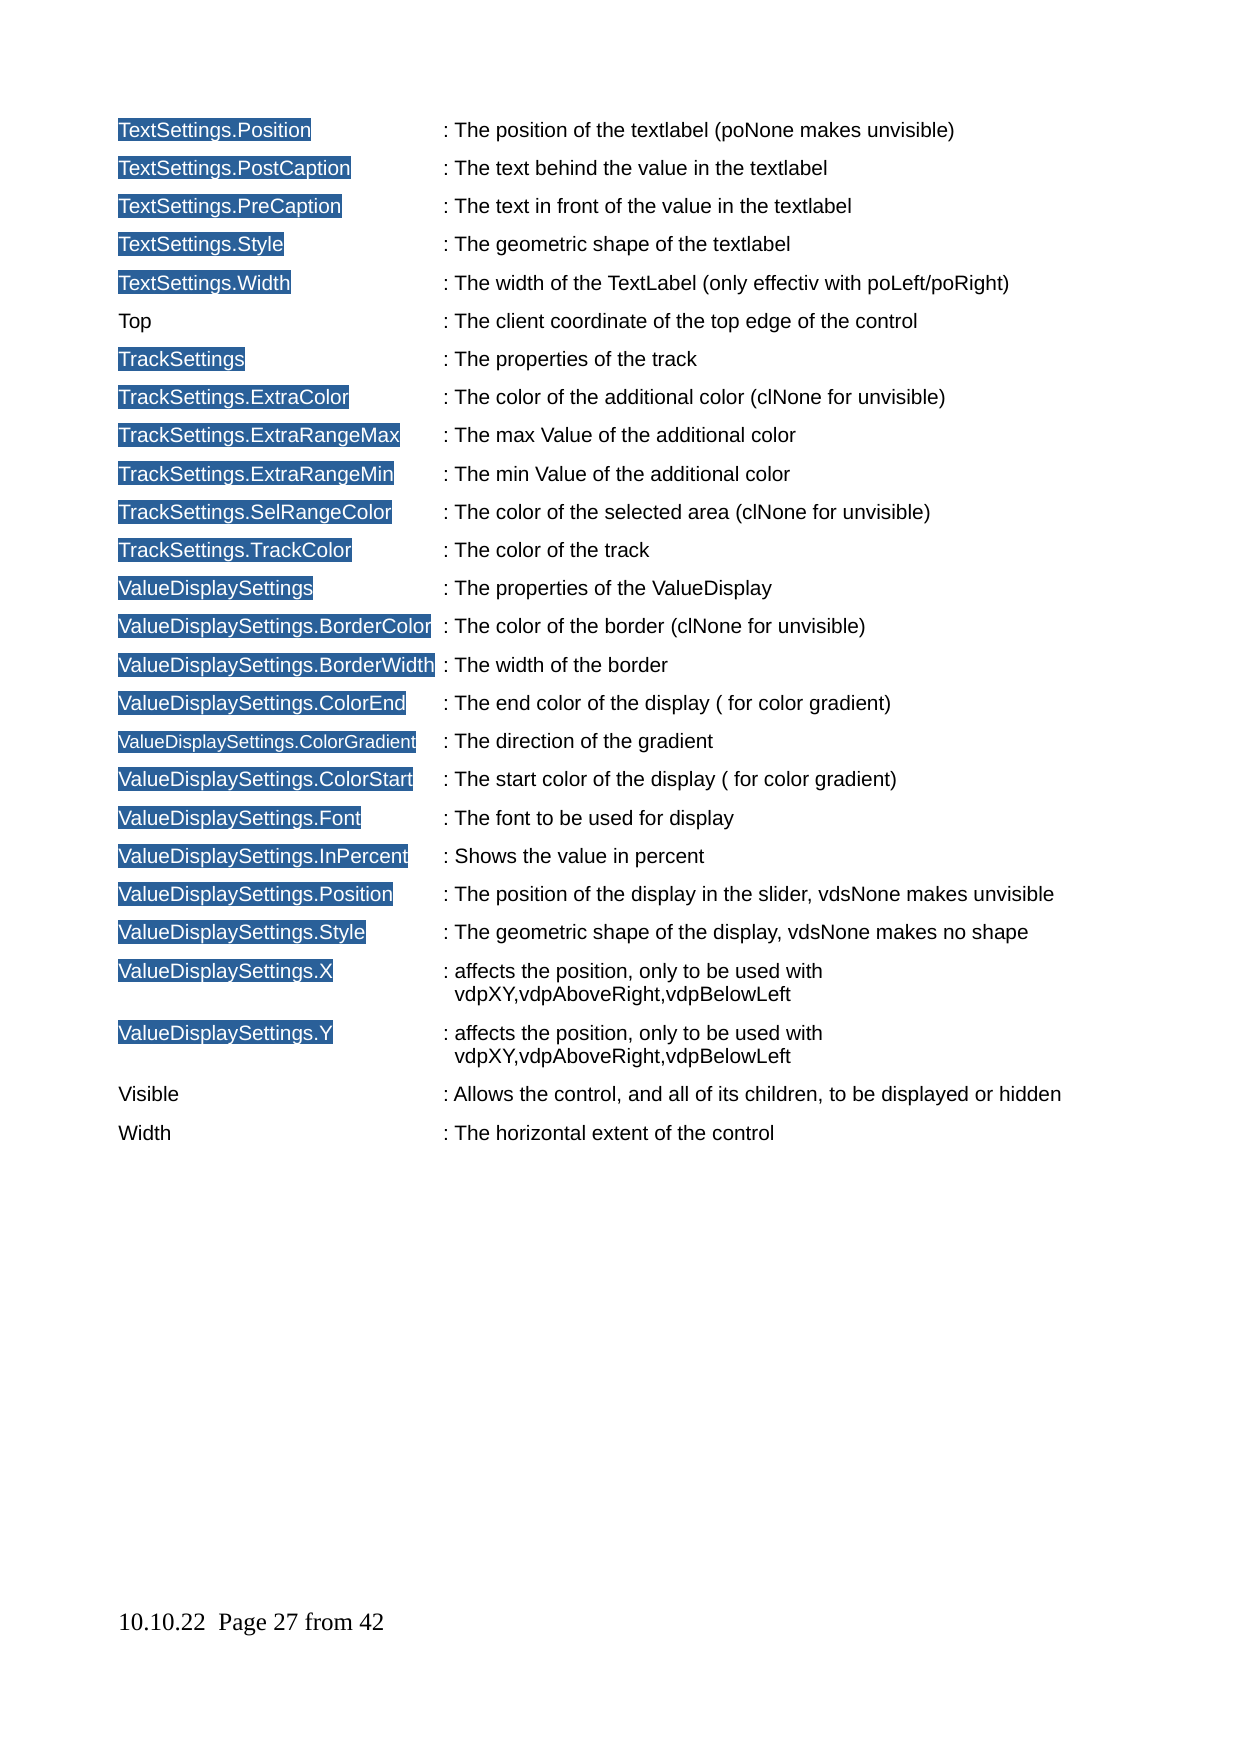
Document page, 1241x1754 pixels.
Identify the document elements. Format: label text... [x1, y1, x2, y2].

text ValueDisplaySettings.BorderWidth : The width of the border [118, 653, 1122, 677]
text ValueDisplaySettings.ColorEnd : The end color of the display ( for color gradient) [118, 692, 1122, 715]
text Top : The client coordinate of the top edge of the control [118, 309, 1122, 333]
text TextSettings.Width : The width of the TextLabel (only effectiv with poLeft/poRight) [118, 271, 1122, 295]
text ValueDisplaySettings : The properties of the ValueDisplay [118, 577, 1122, 601]
text ValueDisplaySettings.X : affects the position, only to be used with vdpXY,vdpAboveRight,vdpBelowLeft [118, 959, 1122, 1006]
text ValueDisplaySettings.Font : The font to be used for display [118, 806, 1122, 830]
text Visible : Allows the control, and all of its children, to be displayed or hidden [118, 1083, 1122, 1107]
text ValueDisplaySettings.Y : affects the position, only to be used with vdpXY,vdpAboveRight,vdpBelowLeft [118, 1021, 1122, 1068]
text ValueDisplaySettings.ColorStart : The start color of the display ( for color gradient) [118, 768, 1122, 792]
text ValueDisplaySettings.BorderColor : The color of the border (clNone for unvisible) [118, 615, 1122, 639]
text TextSettings.PostCaption : The text behind the value in the textlabel [118, 156, 1122, 180]
text TrackSettings.ExtraRangeMin : The min Value of the additional color [118, 462, 1122, 486]
text ValueDisplaySettings.ColorGradient : The direction of the gradient [118, 730, 1122, 753]
text TrackSettings.ExtraRangeMax : The max Value of the additional color [118, 424, 1122, 448]
text Width : The horizontal extent of the control [118, 1121, 1122, 1145]
text ValueDisplaySettings.Position : The position of the display in the slider, vdsNone makes unvisible [118, 883, 1122, 906]
text ValueDisplaySettings.Style : The geometric shape of the display, vdsNone makes no shape [118, 921, 1122, 944]
text TextSettings.Position : The position of the textlabel (poNone makes unvisible) [118, 118, 1122, 142]
text ValueDisplaySettings.InPercent : Shows the value in percent [118, 844, 1122, 868]
text TrackSettings.SelRangeColor : The color of the selected area (clNone for unvisible) [118, 500, 1122, 524]
text TrackSettings.ExtraColor : The color of the additional color (clNone for unvisible) [118, 386, 1122, 409]
text TrackSettings.TrackColor : The color of the track [118, 539, 1122, 562]
text TextSettings.PreCaption : The text in front of the value in the textlabel [118, 194, 1122, 218]
text TextSettings.Style : The geometric shape of the textlabel [118, 233, 1122, 256]
text TrackSettings : The properties of the track [118, 347, 1122, 371]
